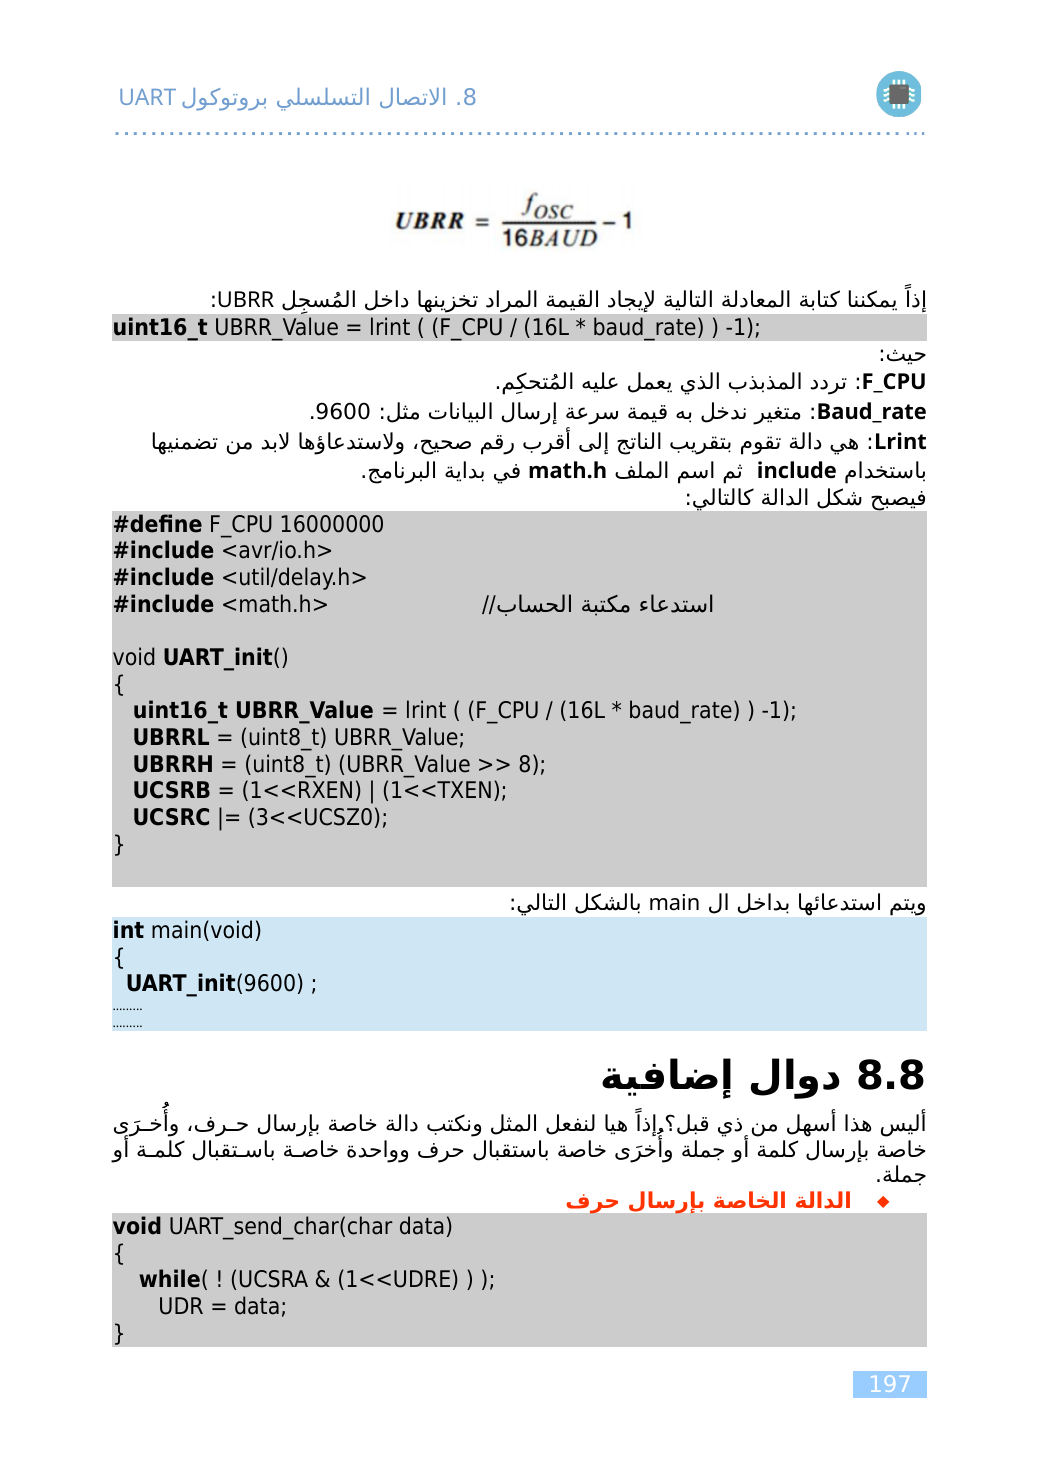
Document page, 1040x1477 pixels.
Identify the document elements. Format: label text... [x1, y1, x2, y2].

text { [112, 944, 927, 970]
text ويتم استدعائها بداخل ال main بالشكل التالي: [112, 887, 927, 917]
text …...... [112, 1014, 927, 1031]
text #include <math.h> //استدعاء مكتبة الحساب [112, 591, 927, 617]
picture [876, 71, 922, 117]
text Lrint: هي دالة تقوم بتقريب الناتج إلى أقرب رقم صحيح، ولاستدعاؤها لابد من تضمنيها باستخدام include ثم اسم الملف math.h في بداية البرنامج. [112, 426, 927, 485]
text #include <avr/io.h> [112, 537, 927, 564]
text uint16_t UBRR_Value = lrint ( (F_CPU / (16L * baud_rate) ) -1); [112, 314, 927, 341]
text uint16_t UBRR_Value = lrint ( (F_CPU / (16L * baud_rate) ) -1); [112, 697, 927, 724]
text { [112, 1240, 927, 1267]
text void UART_init() [112, 644, 927, 671]
text UCSRB = (1<<RXEN) | (1<<TXEN); [112, 777, 927, 804]
text } [112, 1320, 927, 1347]
text } [112, 831, 927, 857]
text #include <util/delay.h> [112, 564, 927, 591]
text إذاً يمكننا كتابة المعادلة التالية لإيجاد القيمة المراد تخزينها داخل المُسجِل UBRR: [112, 284, 927, 314]
text أليس هذا أسهل من ذي قبل؟ إذاً هيا لنفعل المثل ونكتب دالة خاصة بإرسال حرف، وأُُخرَى خاصة بإرسال كلمة أو جملة وأُُخرَى خاصة باستقبال حرف وواحدة خاصة باستقبال كلمة أو جملة. [112, 1111, 927, 1188]
text UDR = data; [112, 1293, 927, 1320]
text UART_init(9600) ; [112, 970, 927, 997]
picture [369, 159, 670, 285]
text { [112, 671, 927, 697]
text …...... [112, 997, 927, 1014]
text #define F_CPU 16000000 [112, 511, 927, 537]
text void UART_send_char(char data) [112, 1213, 927, 1240]
text Baud_rate: متغير ندخل به قيمة سرعة إرسال البيانات مثل: 9600. [112, 396, 927, 426]
list الدالة الخاصة بإرسال حرف [112, 1188, 889, 1213]
subtitle 8.8 دوال إضافية [112, 1052, 927, 1099]
text int main(void) [112, 917, 927, 944]
text حيث: [112, 341, 927, 366]
text UBRRL = (uint8_t) UBRR_Value; [112, 724, 927, 751]
text UBRRH = (uint8_t) (UBRR_Value >> 8); [112, 751, 927, 777]
text فيصبح شكل الدالة كالتالي: [112, 485, 927, 511]
text UCSRC |= (3<<UCSZ0); [112, 804, 927, 831]
text F_CPU: تردد المذبذب الذي يعمل عليه المُتحكِم. [112, 366, 927, 396]
text while( ! (UCSRA & (1<<UDRE) ) ); [112, 1267, 927, 1293]
